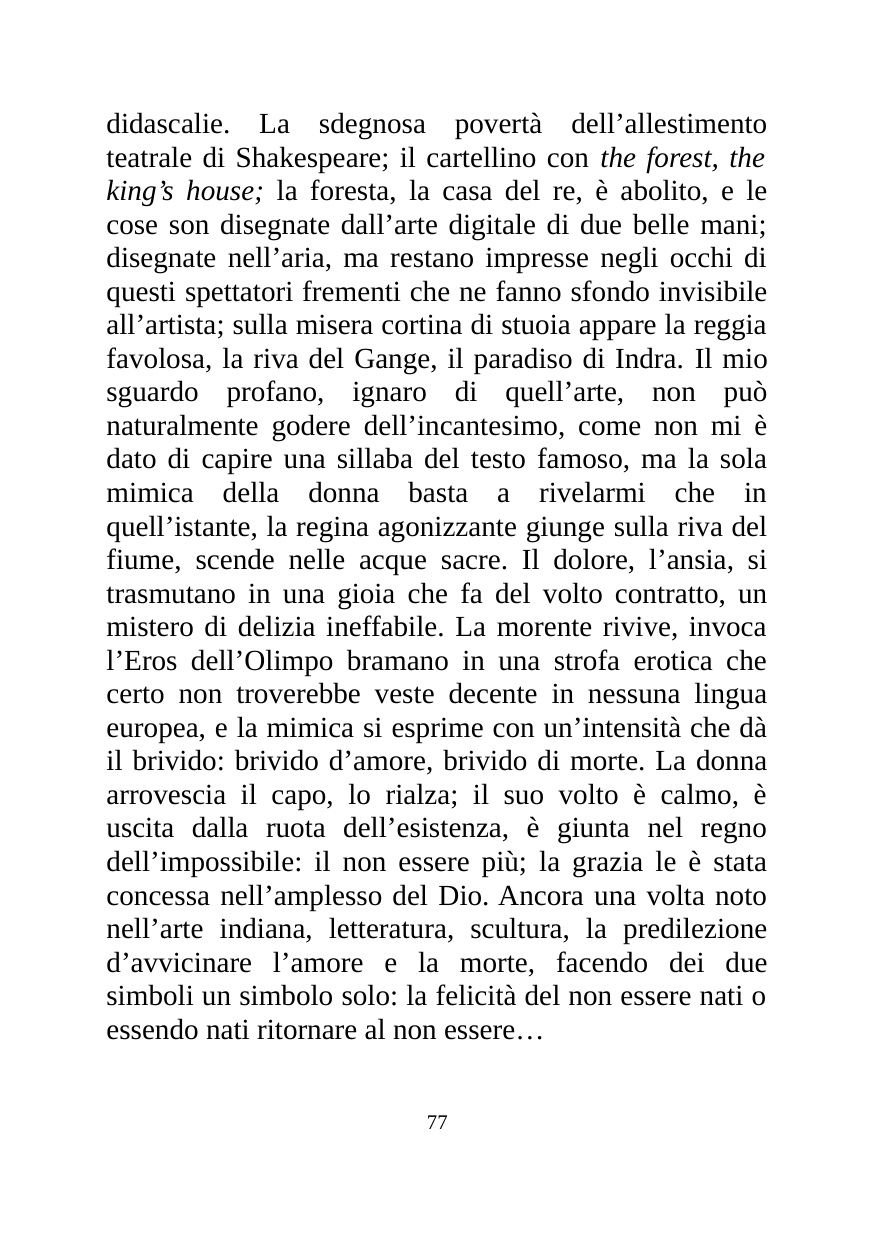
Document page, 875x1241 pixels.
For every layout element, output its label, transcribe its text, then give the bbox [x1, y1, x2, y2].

text didascalie. La sdegnosa povertà dell’allestimento teatrale di Shakespeare; il cartellino con the forest, the king’s house; la foresta, la casa del re, è abolito, e le cose son disegnate dall’arte digitale di due belle mani; disegnate nell’aria, ma restano impresse negli occhi di questi spettatori frementi che ne fanno sfondo invisibile all’artista; sulla misera cortina di stuoia appare la reggia favolosa, la riva del Gange, il paradiso di Indra. Il mio sguardo profano, ignaro di quell’arte, non può naturalmente godere dell’incantesimo, come non mi è dato di capire una sillaba del testo famoso, ma la sola mimica della donna basta a rivelarmi che in quell’istante, la regina agonizzante giunge sulla riva del fiume, scende nelle acque sacre. Il dolore, l’ansia, si trasmutano in una gioia che fa del volto contratto, un mistero di delizia ineffabile. La morente rivive, invoca l’Eros dell’Olimpo bramano in una strofa erotica che certo non troverebbe veste decente in nessuna lingua europea, e la mimica si esprime con un’intensità che dà il brivido: brivido d’amore, brivido di morte. La donna arrovescia il capo, lo rialza; il suo volto è calmo, è uscita dalla ruota dell’esistenza, è giunta nel regno dell’impossibile: il non essere più; la grazia le è stata concessa nell’amplesso del Dio. Ancora una volta noto nell’arte indiana, letteratura, scultura, la predilezione d’avvicinare l’amore e la morte, facendo dei due simboli un simbolo solo: la felicità del non essere nati o essendo nati ritornare al non essere… [106, 106, 768, 1045]
